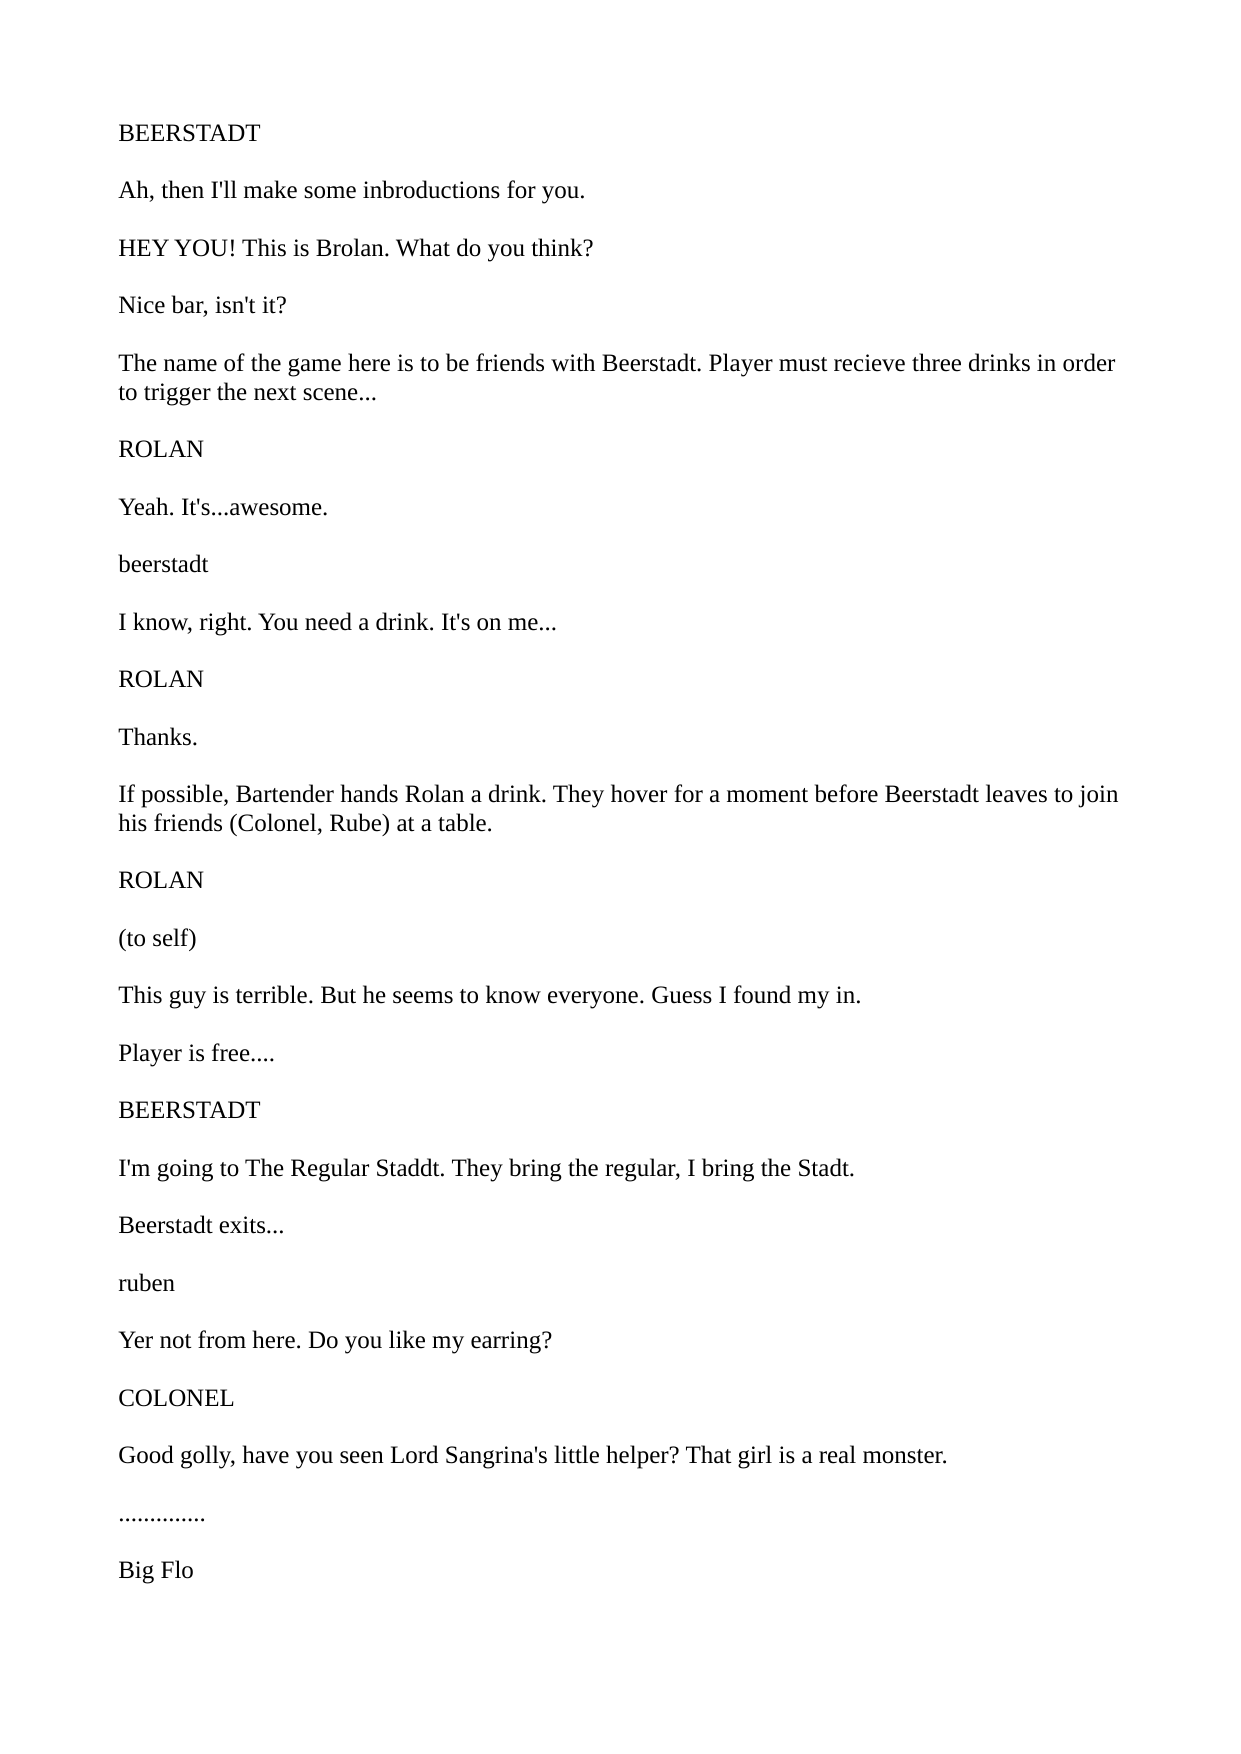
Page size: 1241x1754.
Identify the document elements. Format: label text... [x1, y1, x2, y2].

text Big Flo [118, 1556, 1122, 1584]
text This guy is terrible. But he seems to know everyone. Guess I found my in. [118, 981, 1122, 1009]
text Player is free.... [118, 1038, 1122, 1067]
text BEERSTADT [118, 1096, 1122, 1124]
text ROLAN [118, 664, 1122, 693]
text ROLAN [118, 866, 1122, 894]
text I'm going to The Regular Staddt. They bring the regular, I bring the Stadt. [118, 1153, 1122, 1182]
text If possible, Bartender hands Rolan a drink. They hover for a moment before Beerstadt leaves to join his friends (Colonel, Rube) at a table. [118, 779, 1122, 837]
text Ah, then I'll make some inbroductions for you. [118, 176, 1122, 204]
text Beerstadt exits... [118, 1211, 1122, 1239]
text HEY YOU! This is Brolan. What do you think? [118, 233, 1122, 262]
text Good golly, have you seen Lord Sangrina's little helper? That girl is a real monster. [118, 1441, 1122, 1469]
text ruben [118, 1268, 1122, 1297]
text Nice bar, isn't it? [118, 291, 1122, 319]
text Thanks. [118, 722, 1122, 751]
text The name of the game here is to be friends with Beerstadt. Player must recieve three drinks in order to trigger the next scene... [118, 348, 1122, 406]
text .............. [118, 1498, 1122, 1527]
text COLONEL [118, 1383, 1122, 1412]
text Yer not from here. Do you like my earring? [118, 1326, 1122, 1354]
text (to self) [118, 923, 1122, 952]
text beerstadt [118, 549, 1122, 578]
text Yeah. It's...awesome. [118, 492, 1122, 521]
text BEERSTADT [118, 118, 1122, 147]
text I know, right. You need a drink. It's on me... [118, 607, 1122, 636]
text ROLAN [118, 434, 1122, 463]
